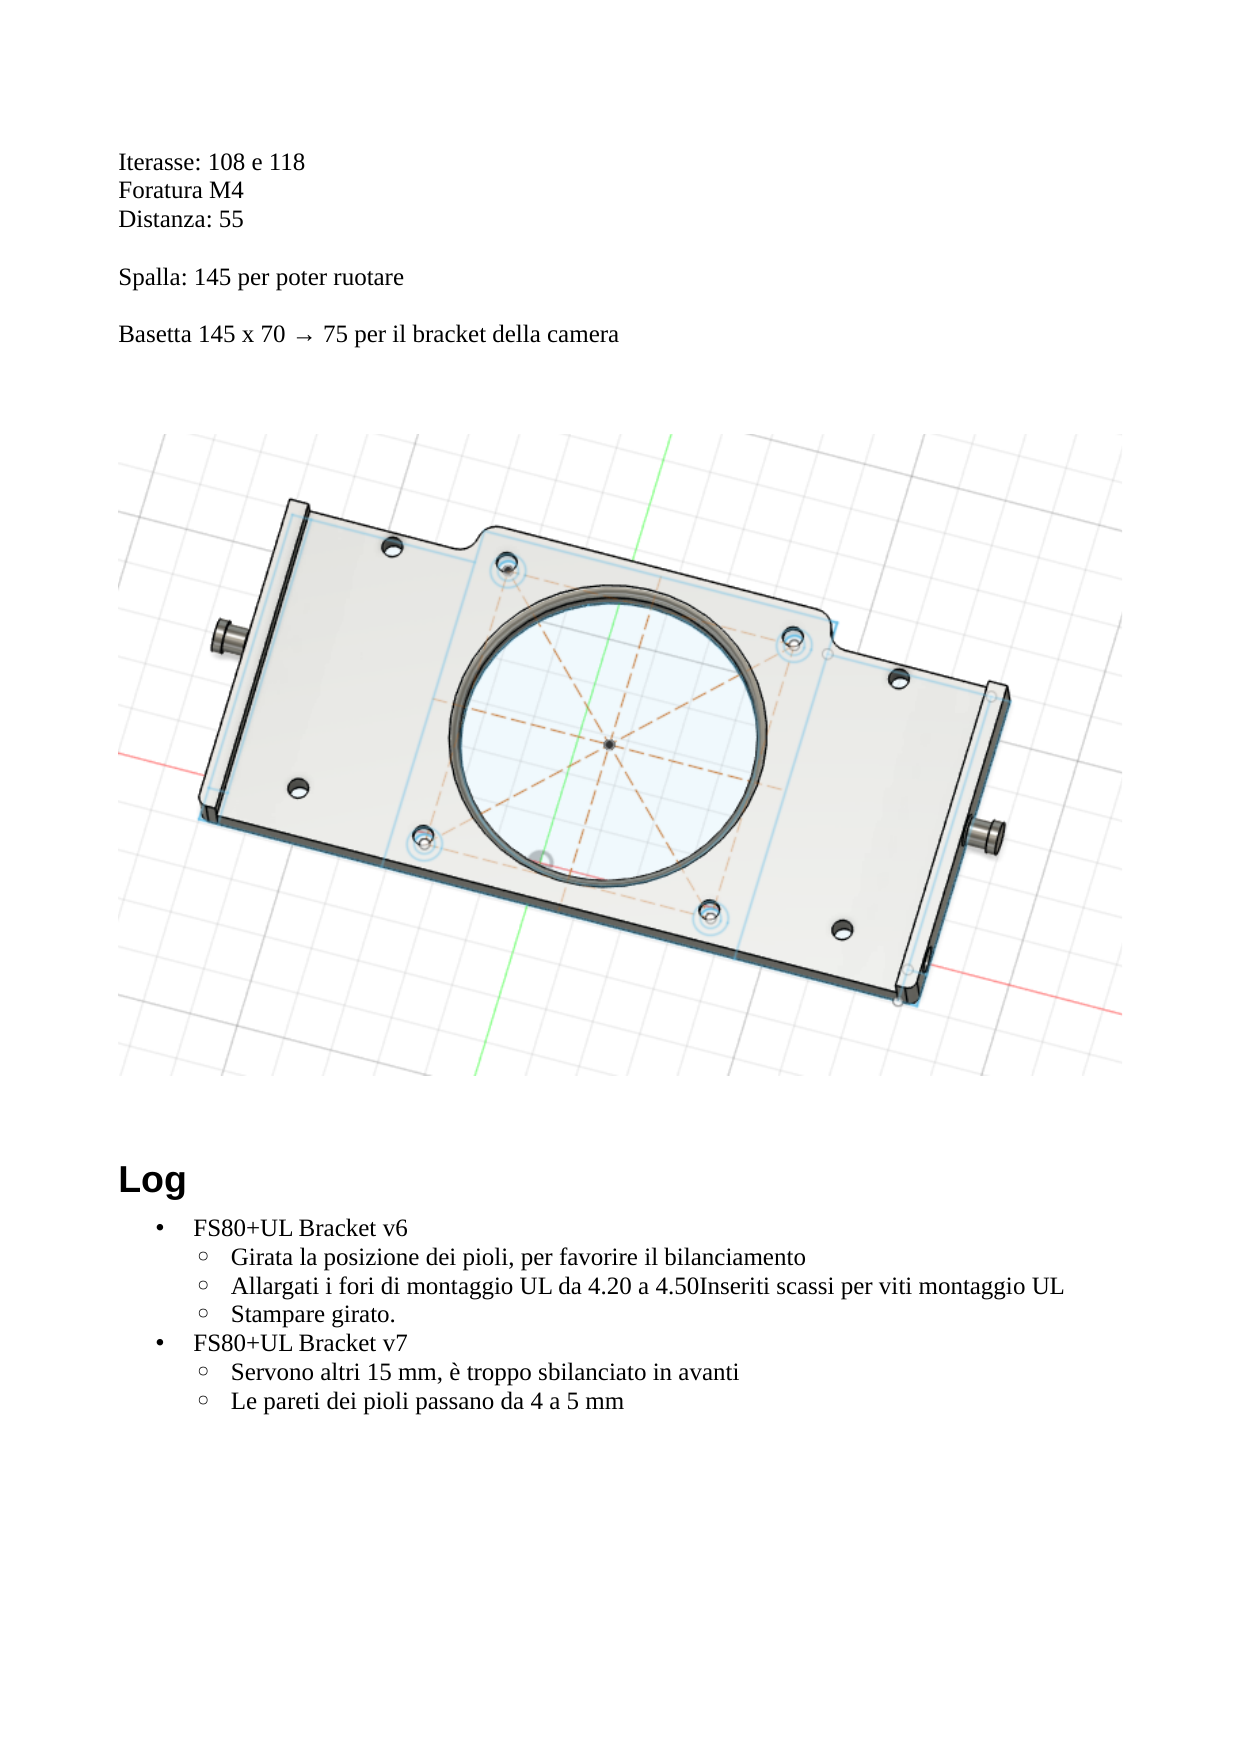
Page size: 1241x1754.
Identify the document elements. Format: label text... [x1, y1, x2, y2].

text Spalla: 145 per poter ruotare [118, 262, 1122, 291]
list Girata la posizione dei pioli, per favorire il bilanciamento [193, 1242, 1122, 1271]
list Allargati i fori di montaggio UL da 4.20 a 4.50Inseriti scassi per viti montaggio UL [193, 1271, 1122, 1299]
text Basetta 145 x 70 → 75 per il bracket della camera [118, 319, 1122, 348]
text Iterasse: 108 e 118 [118, 147, 1122, 176]
list FS80+UL Bracket v6 [156, 1213, 1122, 1242]
text Distanza: 55 [118, 204, 1122, 233]
picture [118, 434, 1123, 1076]
subtitle Log [118, 1158, 1122, 1201]
list Le pareti dei pioli passano da 4 a 5 mm [193, 1386, 1122, 1414]
list Stampare girato. [193, 1299, 1122, 1328]
text Foratura M4 [118, 176, 1122, 204]
list FS80+UL Bracket v7 [156, 1328, 1122, 1357]
list Servono altri 15 mm, è troppo sbilanciato in avanti [193, 1357, 1122, 1386]
